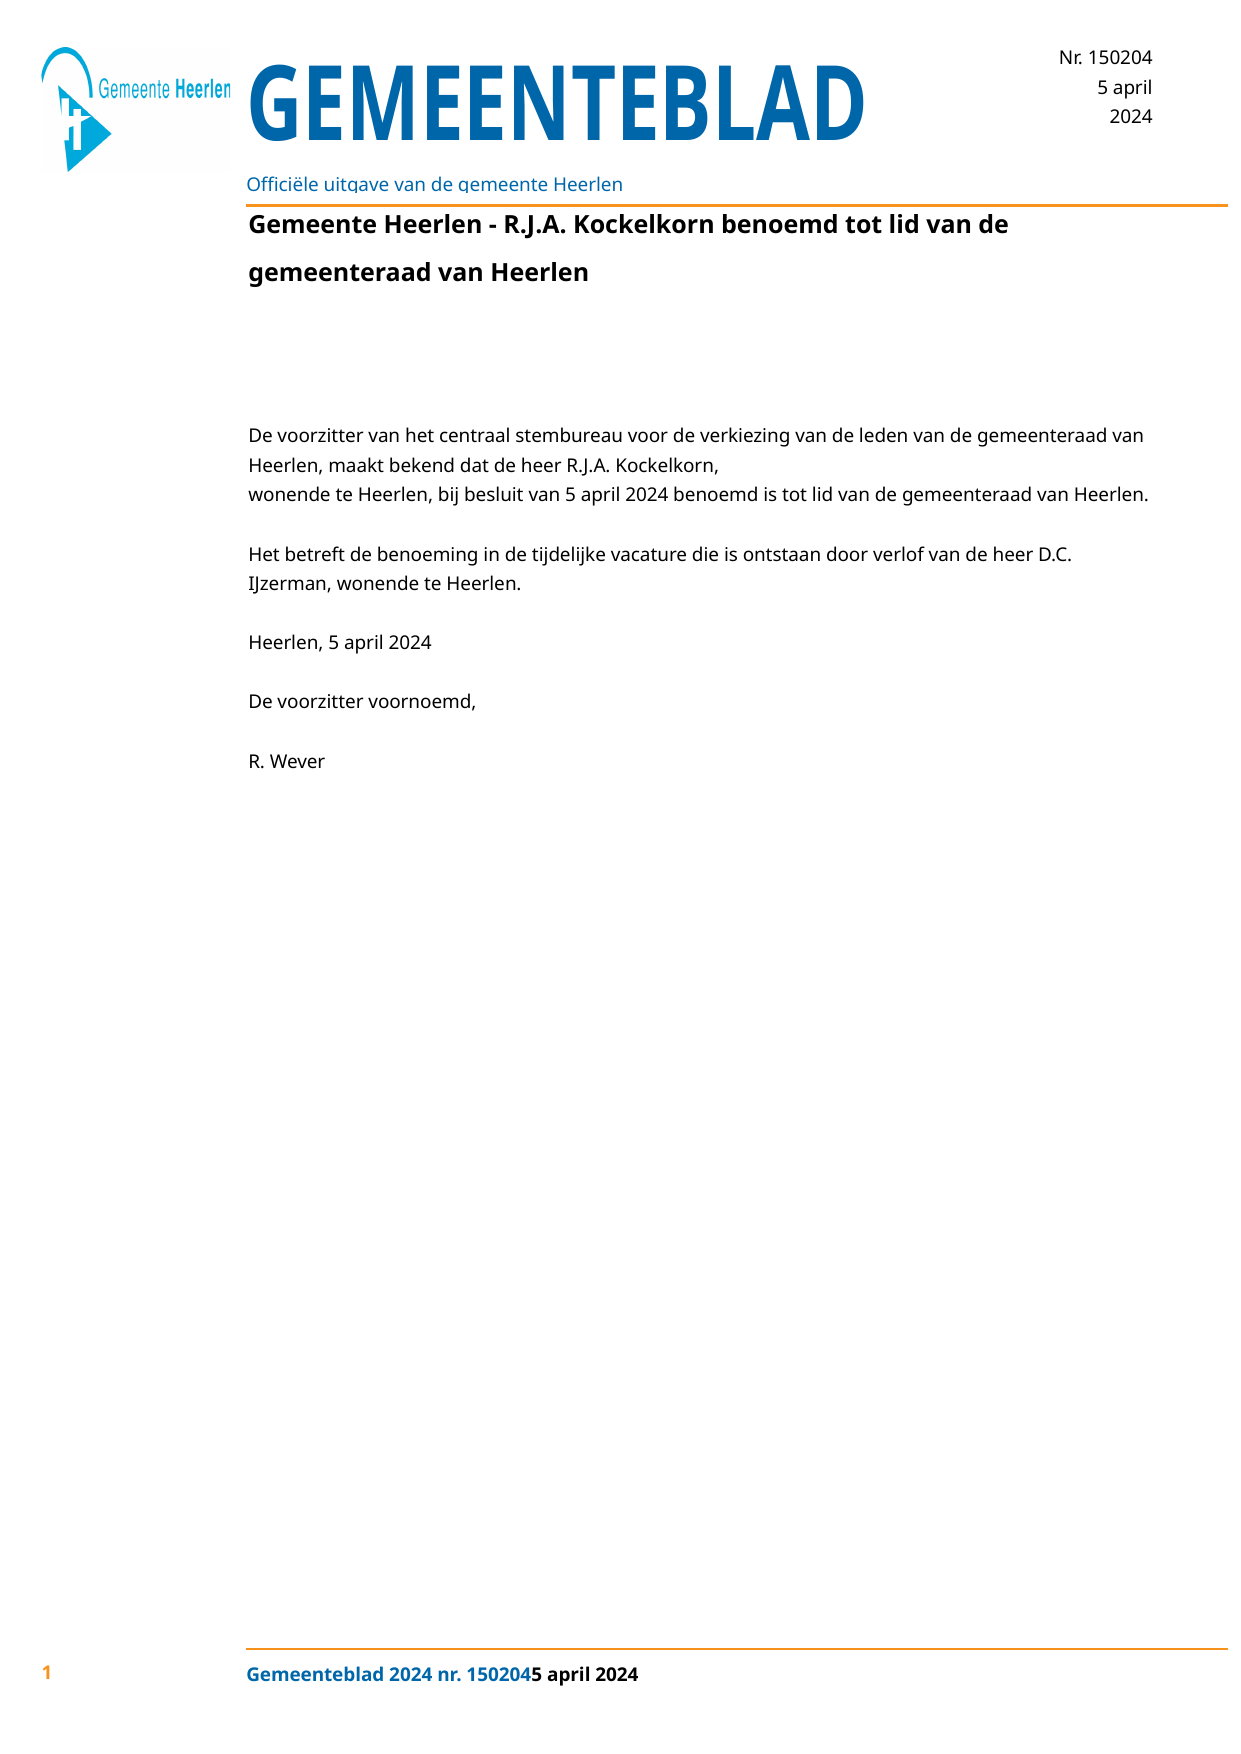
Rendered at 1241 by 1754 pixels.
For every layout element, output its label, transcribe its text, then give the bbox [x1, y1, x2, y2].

picture [41, 47, 59, 70]
text De voorzitter van het centraal stembureau voor de verkiezing van de leden van de gemeenteraad van Heerlen, maakt bekend dat de heer R.J.A. Kockelkorn, [248, 422, 1152, 478]
text Heerlen, 5 april 2024 [248, 629, 1152, 655]
text wonende te Heerlen, bij besluit van 5 april 2024 benoemd is tot lid van de gemeenteraad van Heerlen. [248, 482, 1152, 507]
picture [41, 47, 231, 172]
text De voorzitter voornoemd, [248, 689, 1152, 714]
text Gemeente Heerlen - R.J.A. Kockelkorn benoemd tot lid van de gemeenteraad van Heerlen [248, 207, 1152, 288]
text Het betreft de benoeming in de tijdelijke vacature die is ontstaan door verlof van de heer D.C. IJzerman, wonende te Heerlen. [248, 541, 1152, 596]
text R. Wever [248, 748, 1152, 774]
